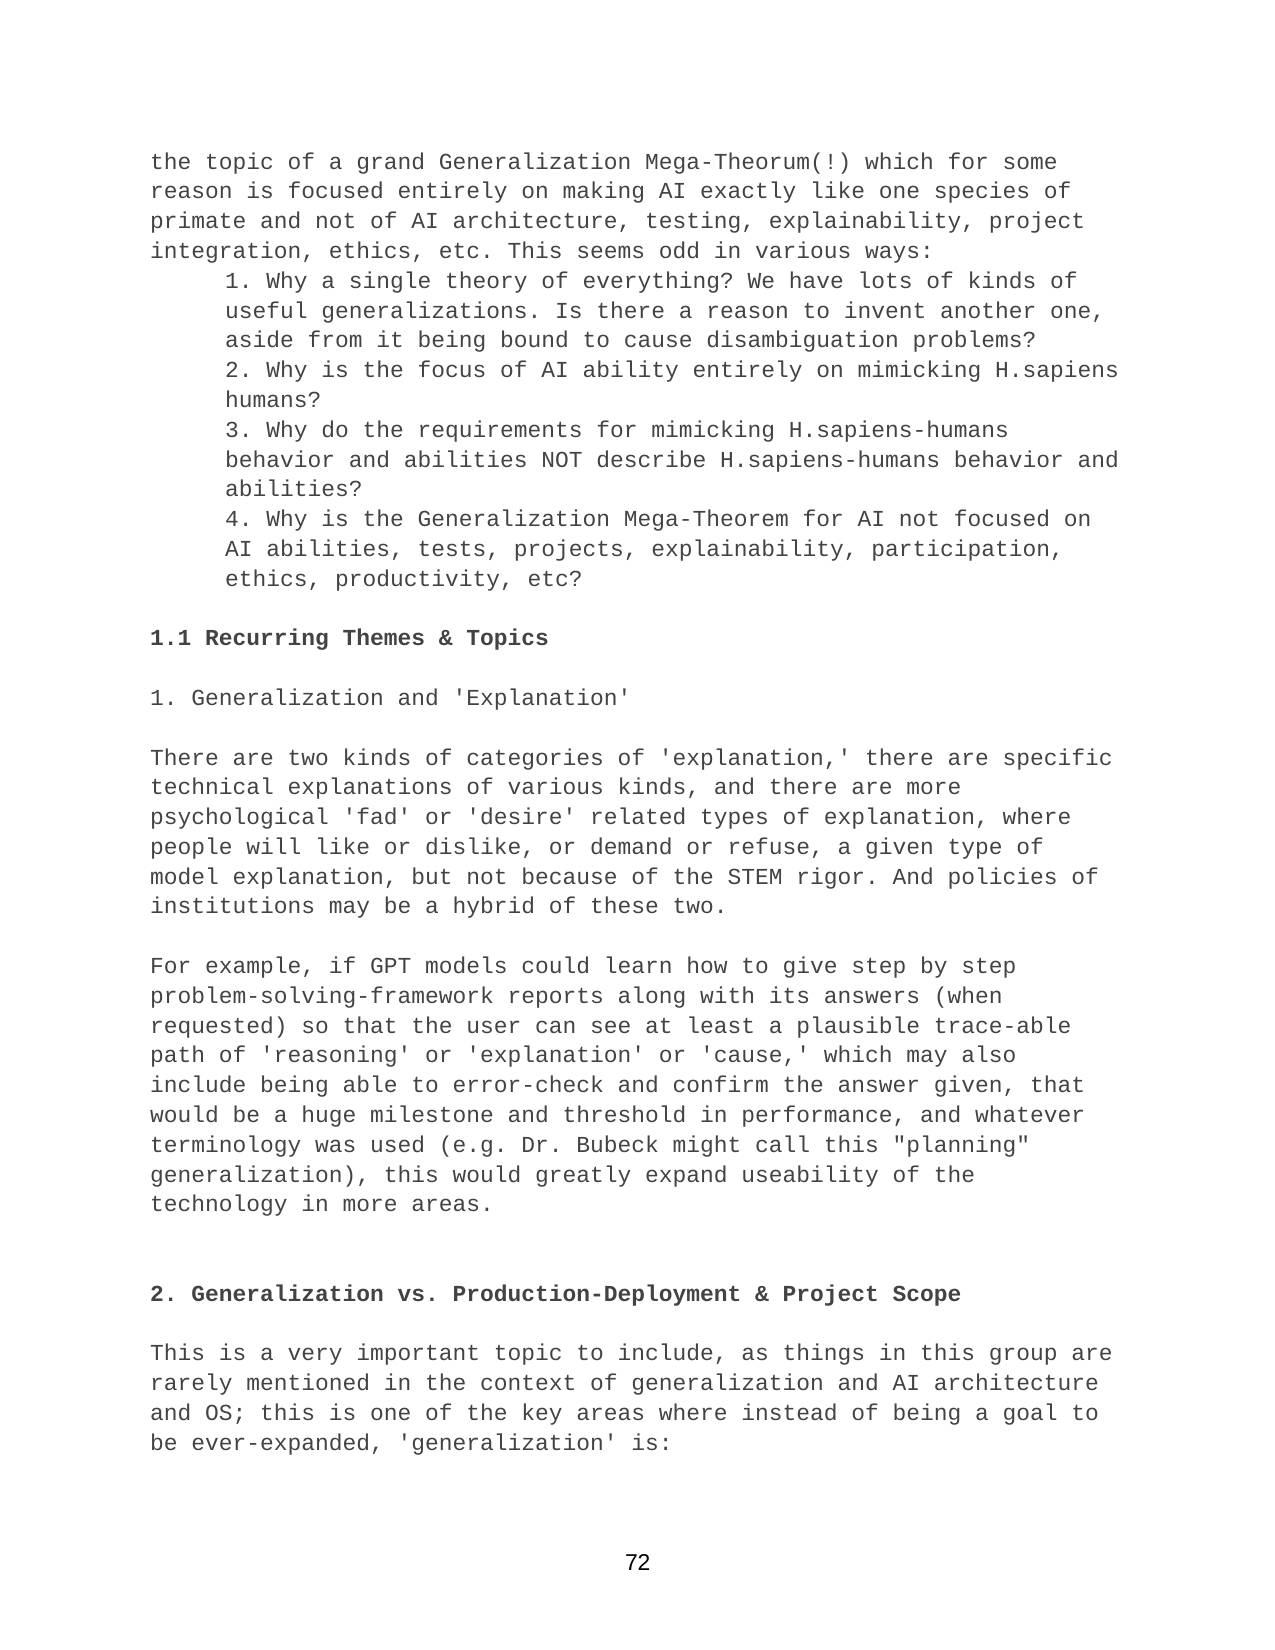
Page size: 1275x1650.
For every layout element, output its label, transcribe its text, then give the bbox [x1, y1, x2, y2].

text 1. Generalization and 'Explanation' [150, 686, 1125, 712]
text 4. Why is the Generalization Mega-Theorem for AI not focused on AI abilities, tests, projects, explainability, participation, ethics, productivity, etc? [225, 507, 1125, 593]
text 1.1 Recurring Themes & Topics [150, 627, 1125, 653]
text This is a very important topic to include, as things in this group are rarely mentioned in the context of generalization and AI architecture and OS; this is one of the key areas where instead of being a goal to be ever-expanded, 'generalization' is: [150, 1342, 1125, 1457]
text For example, if GPT models could learn how to give step by step problem-solving-framework reports along with its answers (when requested) so that the user can see at least a plausible trace-able path of 'reasoning' or 'explanation' or 'cause,' which may also include being able to error-check and confirm the answer given, that would be a huge milestone and threshold in performance, and whatever terminology was used (e.g. Dr. Bubeck might call this "planning" generalization), this would greatly expand useability of the technology in more areas. [150, 954, 1125, 1219]
text 3. Why do the requirements for mimicking H.sapiens-humans behavior and abilities NOT describe H.sapiens-humans behavior and abilities? [225, 418, 1125, 504]
text There are two kinds of categories of 'explanation,' there are specific technical explanations of various kinds, and there are more psychological 'fad' or 'desire' related types of explanation, where people will like or dislike, or demand or refuse, a given type of model explanation, but not because of the STEM rigor. And policies of institutions may be a hybrid of these two. [150, 746, 1125, 921]
text 2. Why is the focus of AI ability entirely on mimicking H.sapiens humans? [225, 358, 1125, 414]
text the topic of a grand Generalization Mega-Theorum(!) which for some reason is focused entirely on making AI exactly like one species of primate and not of AI architecture, testing, explainability, project integration, ethics, etc. This seems odd in various ways: [150, 150, 1125, 265]
text 2. Generalization vs. Production-Deployment & Project Scope [150, 1282, 1125, 1308]
text 1. Why a single theory of everything? We have lots of kinds of useful generalizations. Is there a reason to invent another one, aside from it being bound to cause disambiguation problems? [225, 269, 1125, 355]
